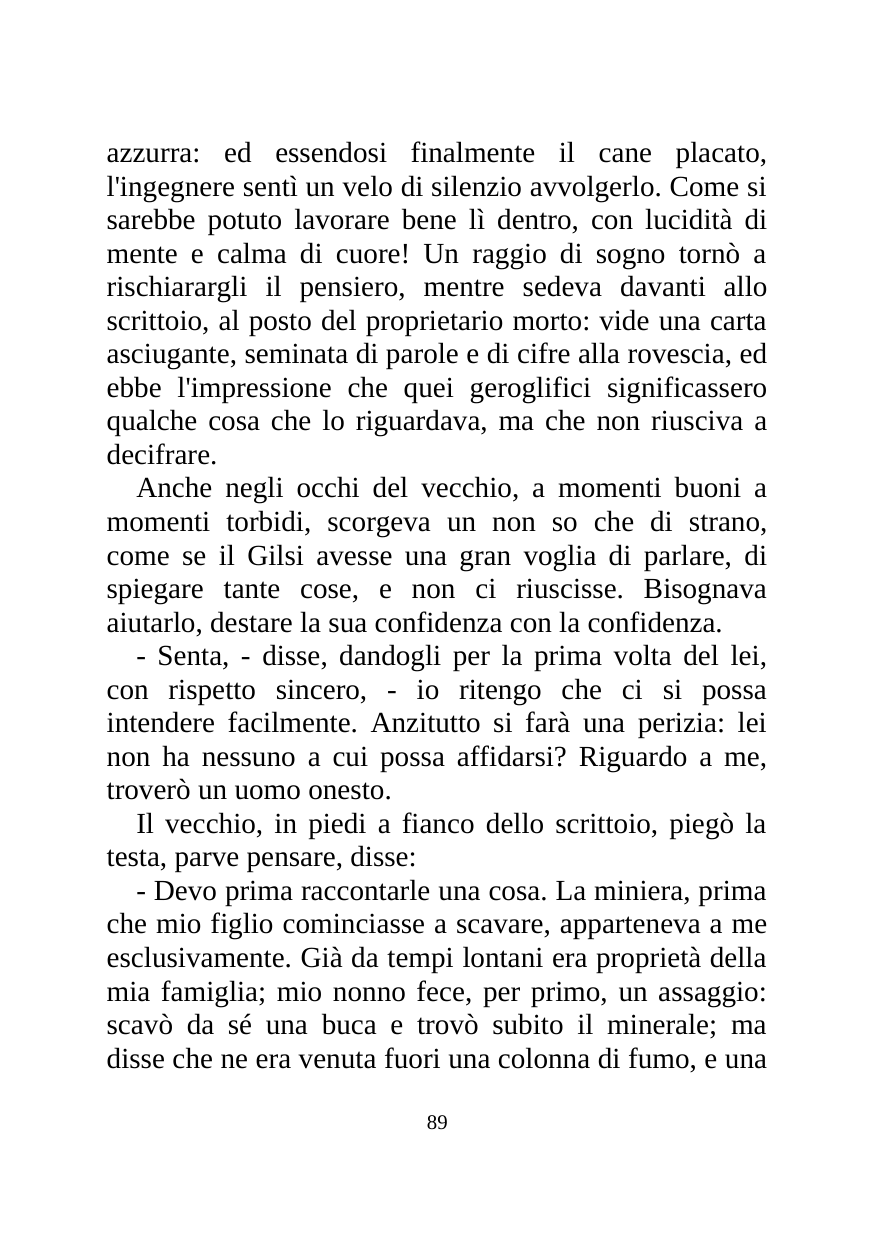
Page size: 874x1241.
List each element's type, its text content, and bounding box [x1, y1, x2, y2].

text azzurra: ed essendosi finalmente il cane placato, l'ingegnere sentì un velo di silenzio avvolgerlo. Come si sarebbe potuto lavorare bene lì dentro, con lucidità di mente e calma di cuore! Un raggio di sogno tornò a rischiarargli il pensiero, mentre sedeva davanti allo scrittoio, al posto del proprietario morto: vide una carta asciugante, seminata di parole e di cifre alla rovescia, ed ebbe l'impressione che quei geroglifici significassero qualche cosa che lo riguardava, ma che non riusciva a decifrare. [106, 135, 768, 471]
text - Devo prima raccontarle una cosa. La miniera, prima che mio figlio cominciasse a scavare, apparteneva a me esclusivamente. Già da tempi lontani era proprietà della mia famiglia; mio nonno fece, per primo, un assaggio: scavò da sé una buca e trovò subito il minerale; ma disse che ne era venuta fuori una colonna di fumo, e una [106, 873, 768, 1074]
text Anche negli occhi del vecchio, a momenti buoni a momenti torbidi, scorgeva un non so che di strano, come se il Gilsi avesse una gran voglia di parlare, di spiegare tante cose, e non ci riuscisse. Bisognava aiutarlo, destare la sua confidenza con la confidenza. [106, 471, 768, 638]
text Il vecchio, in piedi a fianco dello scrittoio, piegò la testa, parve pensare, disse: [106, 806, 768, 873]
text - Senta, - disse, dandogli per la prima volta del lei, con rispetto sincero, - io ritengo che ci si possa intendere facilmente. Anzitutto si farà una perizia: lei non ha nessuno a cui possa affidarsi? Riguardo a me, troverò un uomo onesto. [106, 638, 768, 806]
